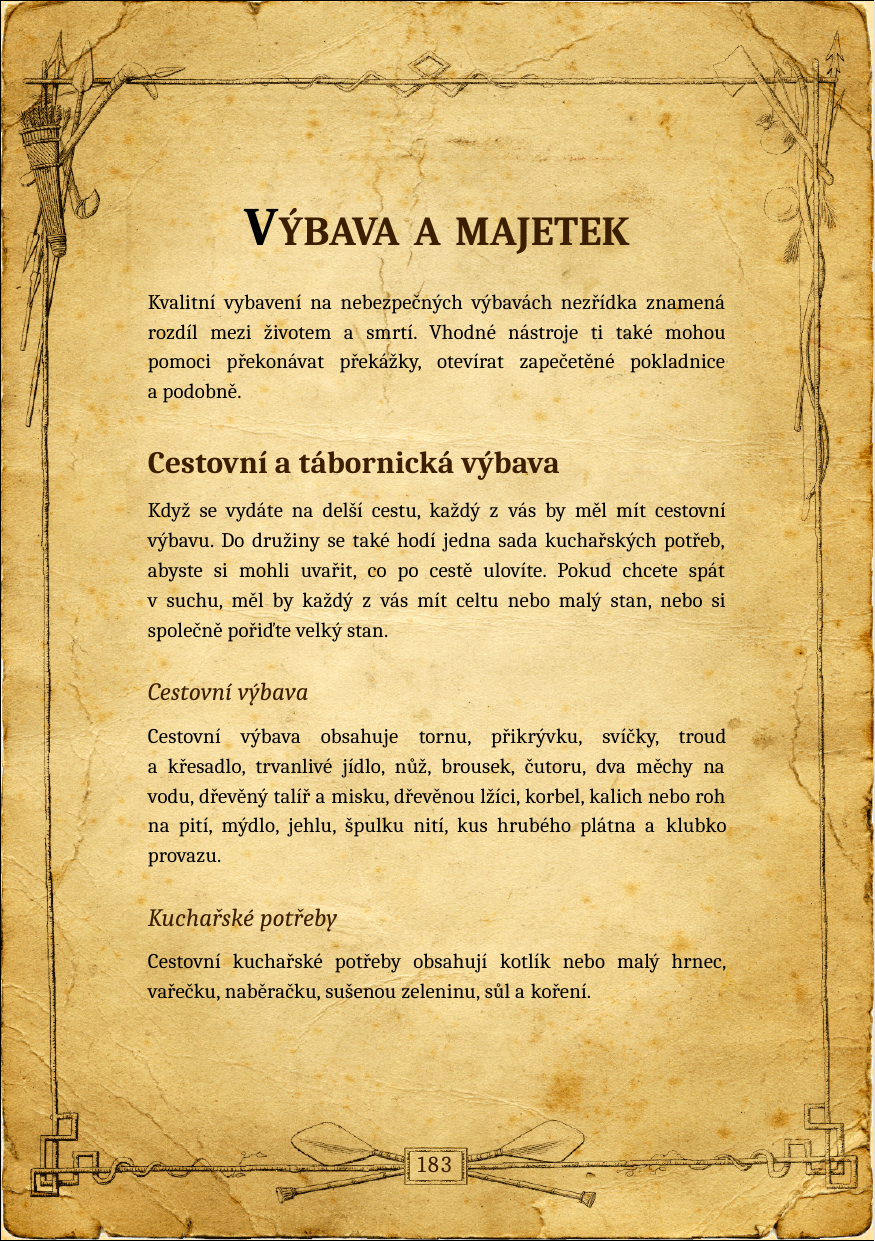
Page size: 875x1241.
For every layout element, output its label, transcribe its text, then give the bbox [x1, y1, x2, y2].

subtitle Kuchařské potřeby [148, 903, 726, 932]
subtitle Výbava a⁠ majetek [148, 189, 726, 261]
picture [1, 1, 874, 1240]
subtitle Cestovní výbava [148, 678, 726, 707]
text Cestovní výbava obsahuje tornu, přikrývku, svíčky, troud a⁠ křesadlo, trvanlivé jídlo, nůž, brousek, čutoru, dva měchy na vodu, dřevěný talíř a⁠ misku, dřevěnou lžíci, korbel, kalich nebo roh na pití, mýdlo, jehlu, špulku nití, kus hrubého plátna a⁠ klubko provazu. [148, 724, 726, 868]
text Kvalitní vybavení na nebezpečných výbavách nezřídka znamená rozdíl mezi životem a⁠ smrtí. Vhodné nástroje ti také mohou pomoci překonávat překážky, otevírat zapečetěné pokladnice a⁠ podobně. [148, 290, 726, 404]
subtitle Cestovní a⁠ tábornická výbava [148, 445, 726, 481]
text Cestovní kuchařské potřeby obsahují kotlík nebo malý hrnec, vařečku, naběračku, sušenou zeleninu, sůl a⁠ koření. [148, 950, 726, 1004]
text Když se vydáte na delší cestu, každý z⁠ vás by měl mít cestovní výbavu. Do družiny se také hodí jedna sada kuchařských potřeb, abyste si mohli uvařit, co po cestě ulovíte. Pokud chcete spát v⁠ suchu, měl by každý z⁠ vás mít celtu nebo malý stan, nebo si společně pořiďte velký stan. [148, 499, 726, 643]
